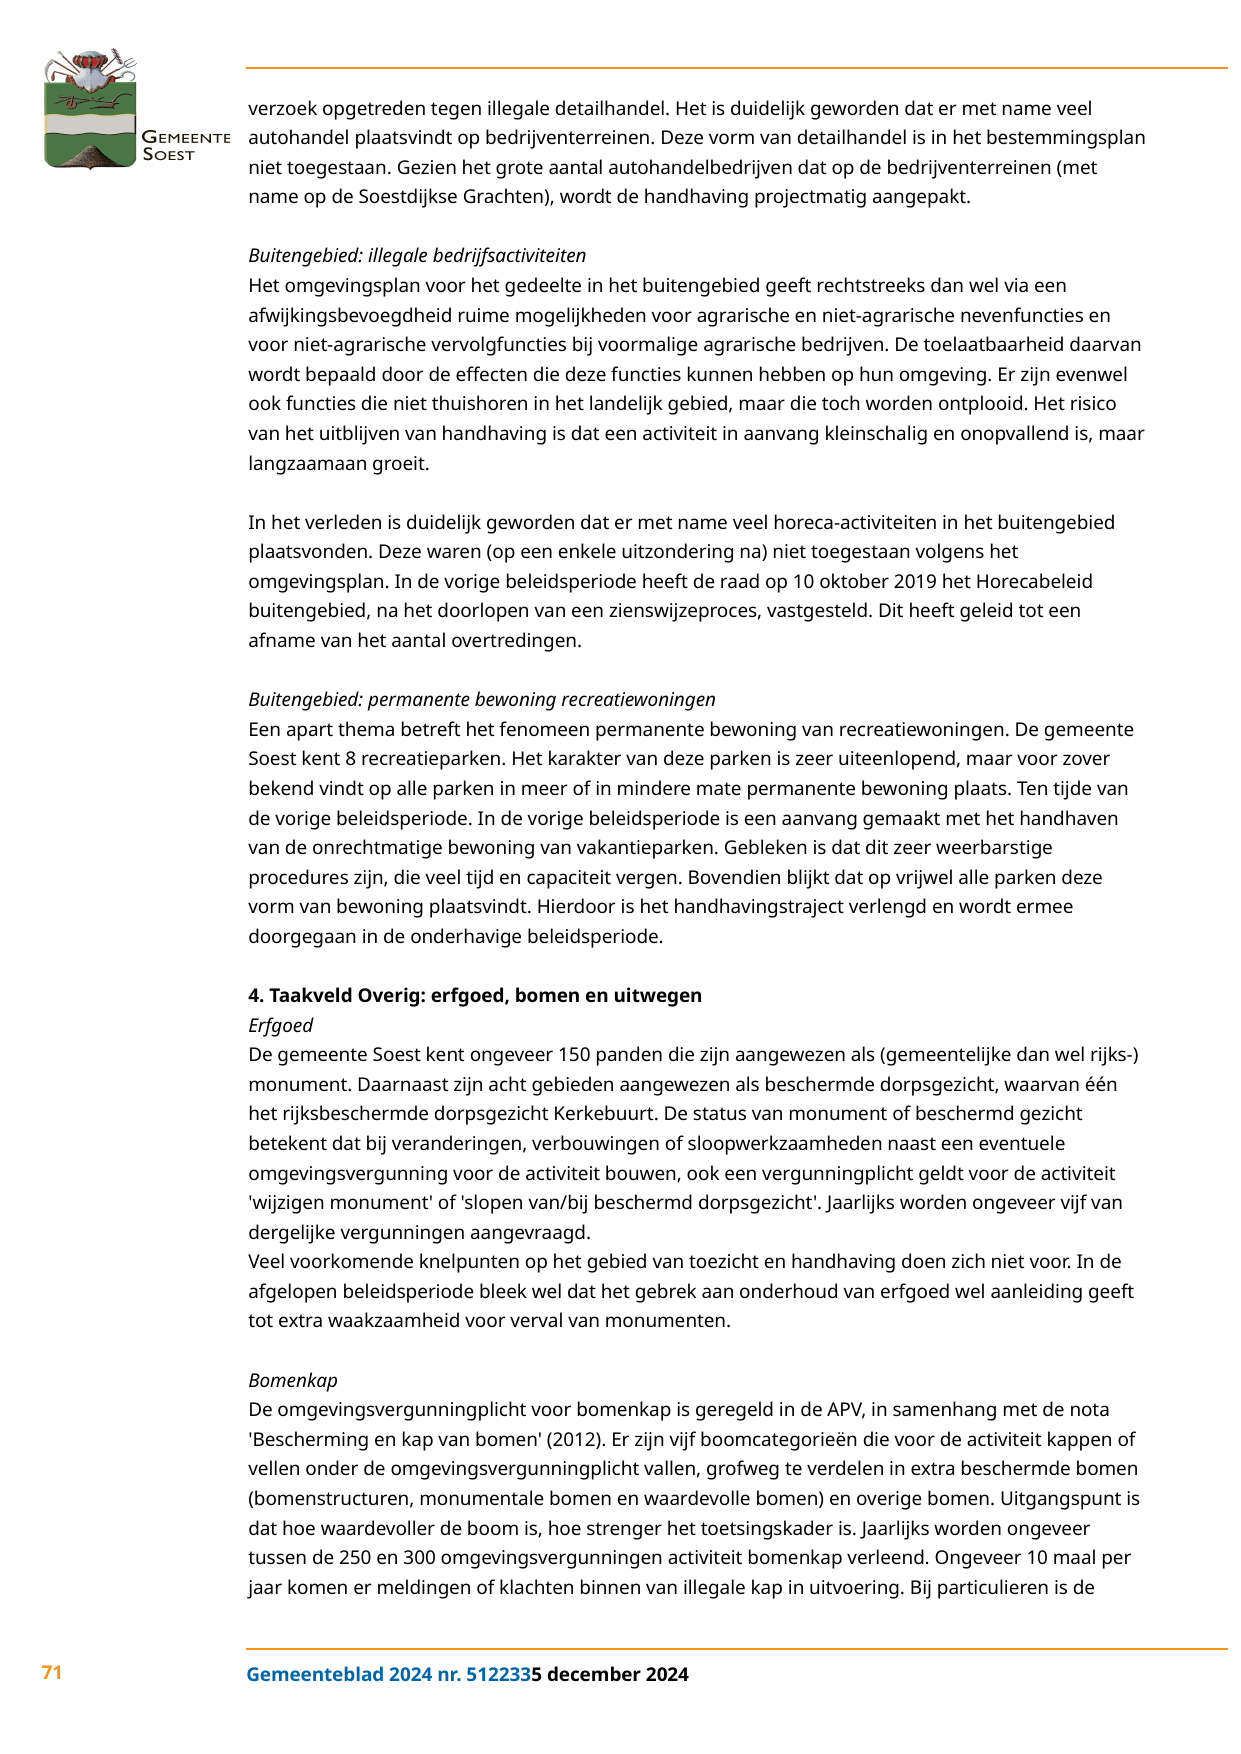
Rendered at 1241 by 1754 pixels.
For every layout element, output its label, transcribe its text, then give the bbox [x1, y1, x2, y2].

text Erfgoed [248, 1012, 1152, 1038]
text 4. Taakveld Overig: erfgoed, bomen en uitwegen [248, 982, 1152, 1008]
text Het omgevingsplan voor het gedeelte in het buitengebied geeft rechtstreeks dan wel via een afwijkingsbevoegdheid ruime mogelijkheden voor agrarische en niet-agrarische nevenfuncties en voor niet-agrarische vervolgfuncties bij voormalige agrarische bedrijven. De toelaatbaarheid daarvan wordt bepaald door de effecten die deze functies kunnen hebben op hun omgeving. Er zijn evenwel ook functies die niet thuishoren in het landelijk gebied, maar die toch worden ontplooid. Het risico van het uitblijven van handhaving is dat een activiteit in aanvang kleinschalig en onopvallend is, maar langzaamaan groeit. [248, 272, 1152, 476]
picture [41, 47, 231, 172]
text Buitengebied: illegale bedrijfsactiviteiten [248, 243, 1152, 268]
text Een apart thema betreft het fenomeen permanente bewoning van recreatiewoningen. De gemeente Soest kent 8 recreatieparken. Het karakter van deze parken is zeer uiteenlopend, maar voor zover bekend vindt op alle parken in meer of in mindere mate permanente bewoning plaats. Ten tijde van de vorige beleidsperiode. In de vorige beleidsperiode is een aanvang gemaakt met het handhaven van de onrechtmatige bewoning van vakantieparken. Gebleken is dat dit zeer weerbarstige procedures zijn, die veel tijd en capaciteit vergen. Bovendien blijkt dat op vrijwel alle parken deze vorm van bewoning plaatsvindt. Hierdoor is het handhavingstraject verlengd en wordt ermee doorgegaan in de onderhavige beleidsperiode. [248, 716, 1152, 949]
text Buitengebied: permanente bewoning recreatiewoningen [248, 686, 1152, 712]
text Veel voorkomende knelpunten op het gebied van toezicht en handhaving doen zich niet voor. In de afgelopen beleidsperiode bleek wel dat het gebrek aan onderhoud van erfgoed wel aanleiding geeft tot extra waakzaamheid voor verval van monumenten. [248, 1248, 1152, 1333]
text Bomenkap [248, 1367, 1152, 1393]
text In het verleden is duidelijk geworden dat er met name veel horeca-activiteiten in het buitengebied plaatsvonden. Deze waren (op een enkele uitzondering na) niet toegestaan volgens het omgevingsplan. In de vorige beleidsperiode heeft de raad op 10 oktober 2019 het Horecabeleid buitengebied, na het doorlopen van een zienswijzeproces, vastgesteld. Dit heeft geleid tot een afname van het aantal overtredingen. [248, 509, 1152, 653]
text verzoek opgetreden tegen illegale detailhandel. Het is duidelijk geworden dat er met name veel autohandel plaatsvindt op bedrijventerreinen. Deze vorm van detailhandel is in het bestemmingsplan niet toegestaan. Gezien het grote aantal autohandelbedrijven dat op de bedrijventerreinen (met name op de Soestdijkse Grachten), wordt de handhaving projectmatig aangepakt. [248, 95, 1152, 209]
text De gemeente Soest kent ongeveer 150 panden die zijn aangewezen als (gemeentelijke dan wel rijks-) monument. Daarnaast zijn acht gebieden aangewezen als beschermde dorpsgezicht, waarvan één het rijksbeschermde dorpsgezicht Kerkebuurt. De status van monument of beschermd gezicht betekent dat bij veranderingen, verbouwingen of sloopwerkzaamheden naast een eventuele omgevingsvergunning voor de activiteit bouwen, ook een vergunningplicht geldt voor de activiteit 'wijzigen monument' of 'slopen van/bij beschermd dorpsgezicht'. Jaarlijks worden ongeveer vijf van dergelijke vergunningen aangevraagd. [248, 1041, 1152, 1245]
text De omgevingsvergunningplicht voor bomenkap is geregeld in de APV, in samenhang met de nota 'Bescherming en kap van bomen' (2012). Er zijn vijf boomcategorieën die voor de activiteit kappen of vellen onder de omgevingsvergunningplicht vallen, grofweg te verdelen in extra beschermde bomen (bomenstructuren, monumentale bomen en waardevolle bomen) en overige bomen. Uitgangspunt is dat hoe waardevoller de boom is, hoe strenger het toetsingskader is. Jaarlijks worden ongeveer tussen de 250 en 300 omgevingsvergunningen activiteit bomenkap verleend. Ongeveer 10 maal per jaar komen er meldingen of klachten binnen van illegale kap in uitvoering. Bij particulieren is de [248, 1396, 1152, 1600]
